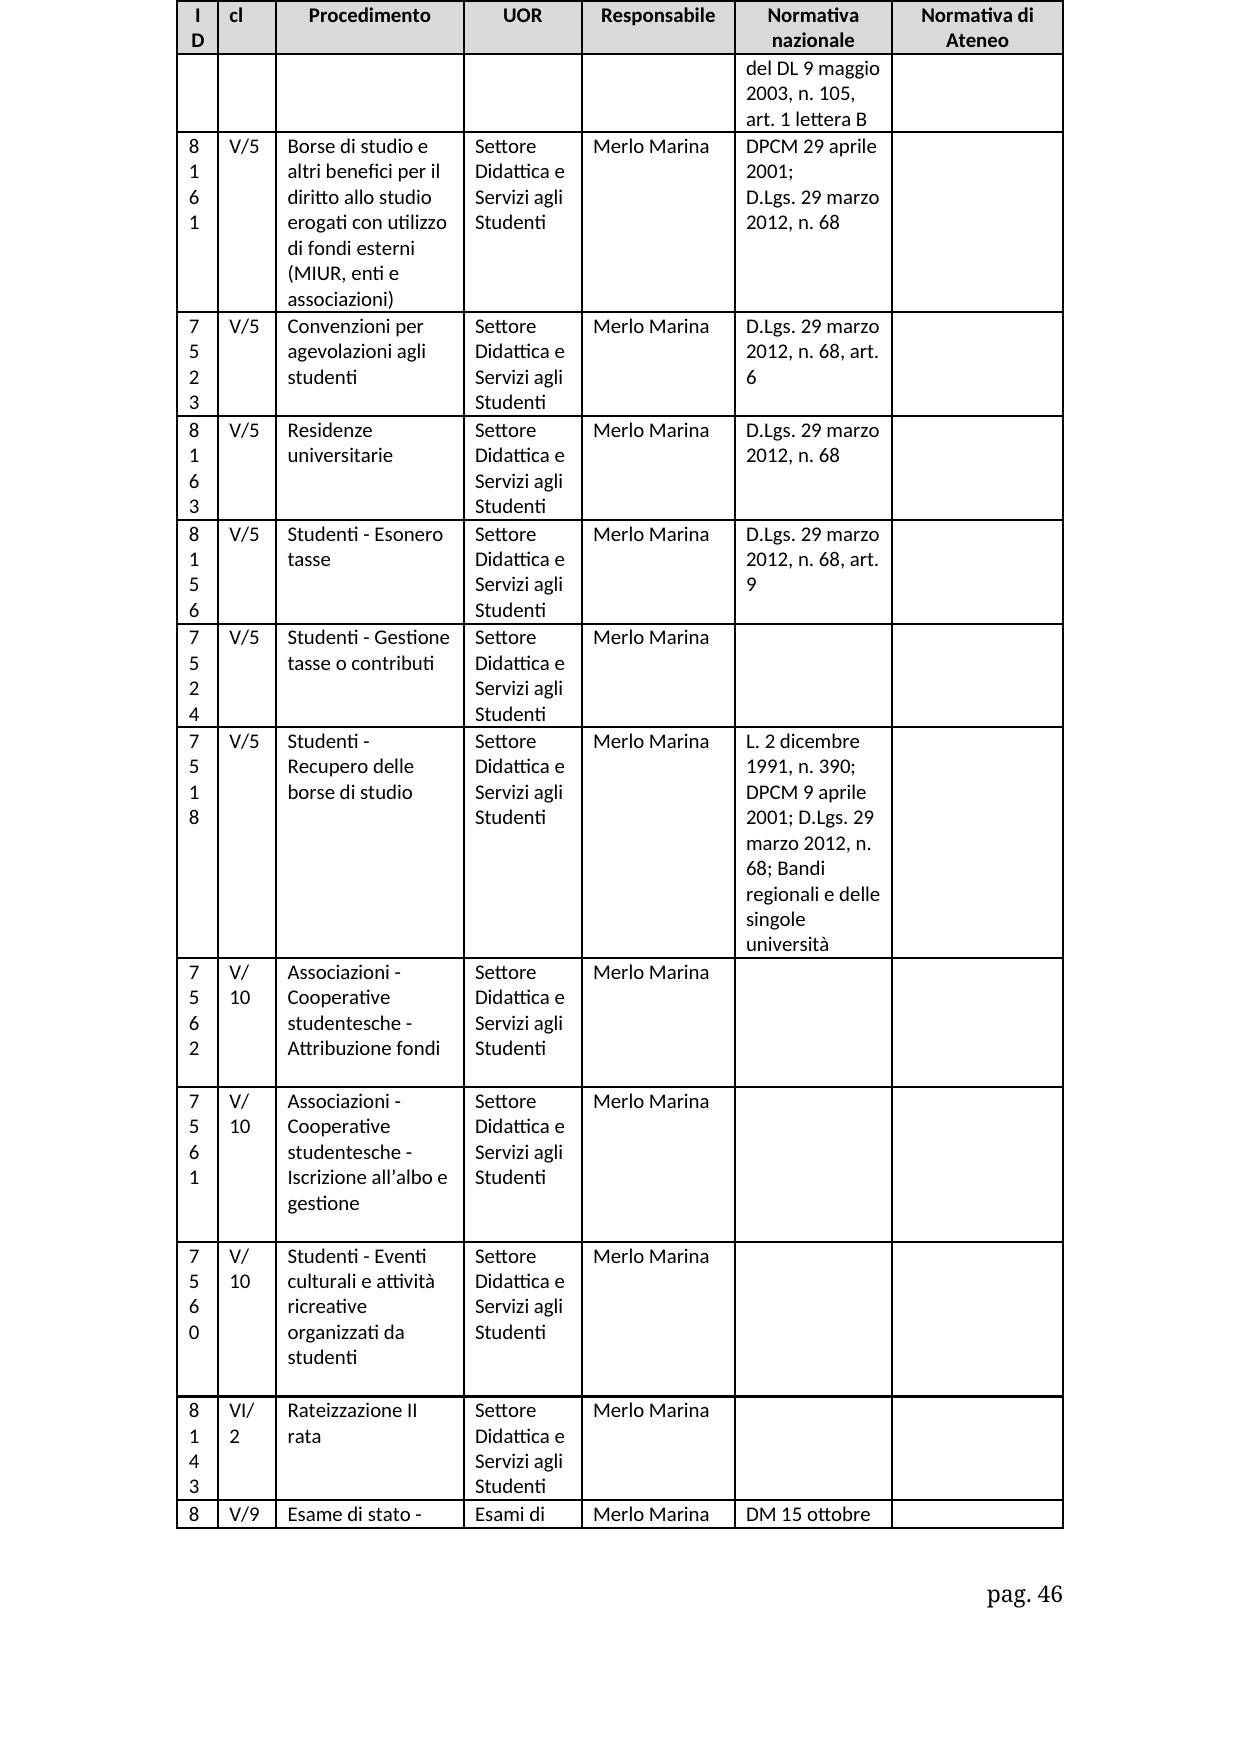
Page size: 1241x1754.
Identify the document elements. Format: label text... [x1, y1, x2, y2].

table_cell [736, 1088, 891, 1241]
table_cell Esami di [465, 1501, 581, 1527]
table_cell [893, 1398, 1062, 1499]
table_cell Convenzioni per agevolazioni agli studenti [277, 313, 463, 415]
table_cell [736, 1243, 891, 1395]
table_cell [893, 959, 1062, 1086]
table_cell DPCM 29 aprile 2001; D.Lgs. 29 marzo 2012, n. 68 [736, 133, 891, 311]
table_cell V/10 [219, 1088, 275, 1241]
table_cell Esame di stato [277, 1501, 463, 1527]
table_cell 8156 [178, 521, 217, 622]
table_cell 7560 [178, 1243, 217, 1395]
table_cell Associazioni - Cooperative studentesche - Attribuzione fondi [277, 959, 463, 1086]
table_cell [219, 55, 275, 131]
table_cell [277, 55, 463, 131]
table_cell Merlo Marina [583, 521, 734, 622]
table_cell Settore Didattica e Servizi agli Studenti [465, 133, 581, 311]
table_cell V/5 [219, 417, 275, 519]
table_header UOR [465, 2, 581, 53]
table_cell Settore Didattica e Servizi agli Studenti [465, 1088, 581, 1241]
table_cell [893, 728, 1062, 957]
table_cell 7523 [178, 313, 217, 415]
table_cell DM 15 ottobre [736, 1501, 891, 1527]
table_cell V/5 [219, 133, 275, 311]
table_cell Merlo Marina [583, 1243, 734, 1395]
table_cell [893, 1243, 1062, 1395]
table_cell 8161 [178, 133, 217, 311]
table_cell Settore Didattica e Servizi agli Studenti [465, 728, 581, 957]
table_cell VI/2 [219, 1398, 275, 1499]
table_cell Borse di studio e altri benefici per il diritto allo studio erogati con utilizzo di fondi esterni (MIUR, enti e associazioni) [277, 133, 463, 311]
table_cell V/10 [219, 959, 275, 1086]
table_cell 8 [178, 1501, 217, 1527]
table_cell Merlo Marina [583, 313, 734, 415]
table_cell [583, 55, 734, 131]
table_cell Settore Didattica e Servizi agli Studenti [465, 959, 581, 1086]
table_cell 7561 [178, 1088, 217, 1241]
table_cell del DL 9 maggio 2003, n. 105, art. 1 lettera B [736, 55, 891, 131]
table_header ID [178, 2, 217, 53]
table_cell 8163 [178, 417, 217, 519]
table_cell D.Lgs. 29 marzo 2012, n. 68, art. 9 [736, 521, 891, 622]
table_cell Merlo Marina [583, 1501, 734, 1527]
table_cell Studenti - Esonero tasse [277, 521, 463, 622]
table_cell Settore Didattica e Servizi agli Studenti [465, 1243, 581, 1395]
table_cell V/5 [219, 313, 275, 415]
table_cell Settore Didattica e Servizi agli Studenti [465, 417, 581, 519]
table_cell [893, 313, 1062, 415]
table_cell Residenze universitarie [277, 417, 463, 519]
table_cell D.Lgs. 29 marzo 2012, n. 68 [736, 417, 891, 519]
table_cell 7524 [178, 625, 217, 726]
table_cell [736, 959, 891, 1086]
table_cell [893, 1501, 1062, 1527]
table_cell [893, 55, 1062, 131]
table_cell V/9 [219, 1501, 275, 1527]
table_cell Settore Didattica e Servizi agli Studenti [465, 521, 581, 622]
table_cell Merlo Marina [583, 625, 734, 726]
table_cell [893, 521, 1062, 622]
table_cell [178, 55, 217, 131]
table_cell 7562 [178, 959, 217, 1086]
table_cell V/5 [219, 521, 275, 622]
table_cell Studenti - Eventi culturali e attività ricreative organizzati da studenti [277, 1243, 463, 1395]
table_cell Settore Didattica e Servizi agli Studenti [465, 313, 581, 415]
table_cell Merlo Marina [583, 417, 734, 519]
table_cell Settore Didattica e Servizi agli Studenti [465, 625, 581, 726]
table_cell Rateizzazione II rata [277, 1398, 463, 1499]
table_cell [893, 133, 1062, 311]
table_cell [736, 1398, 891, 1499]
table_header Normativa nazionale [736, 2, 891, 53]
table_cell V/10 [219, 1243, 275, 1395]
table_cell 7518 [178, 728, 217, 957]
table_cell Studenti - Recupero delle borse di studio [277, 728, 463, 957]
table_cell [736, 625, 891, 726]
table_cell Associazioni - Cooperative studentesche - Iscrizione all’albo e gestione [277, 1088, 463, 1241]
table_cell [893, 625, 1062, 726]
table_header Normativa di Ateneo [893, 2, 1062, 53]
table_cell Merlo Marina [583, 1088, 734, 1241]
table_cell Merlo Marina [583, 133, 734, 311]
table_cell [893, 1088, 1062, 1241]
table_header Procedimento [277, 2, 463, 53]
table_cell 8143 [178, 1398, 217, 1499]
table_cell Merlo Marina [583, 728, 734, 957]
table_cell Settore Didattica e Servizi agli Studenti [465, 1398, 581, 1499]
table_header cl [219, 2, 275, 53]
table_cell [465, 55, 581, 131]
table_cell L. 2 dicembre 1991, n. 390; DPCM 9 aprile 2001; D.Lgs. 29 marzo 2012, n. 68; Bandi regionali e delle singole università [736, 728, 891, 957]
table_header Responsabile [583, 2, 734, 53]
table_cell V/5 [219, 625, 275, 726]
table_cell Studenti - Gestione tasse o contributi [277, 625, 463, 726]
table_cell D.Lgs. 29 marzo 2012, n. 68, art. 6 [736, 313, 891, 415]
table_cell Merlo Marina [583, 959, 734, 1086]
table_cell [893, 417, 1062, 519]
table_cell V/5 [219, 728, 275, 957]
table_cell Merlo Marina [583, 1398, 734, 1499]
